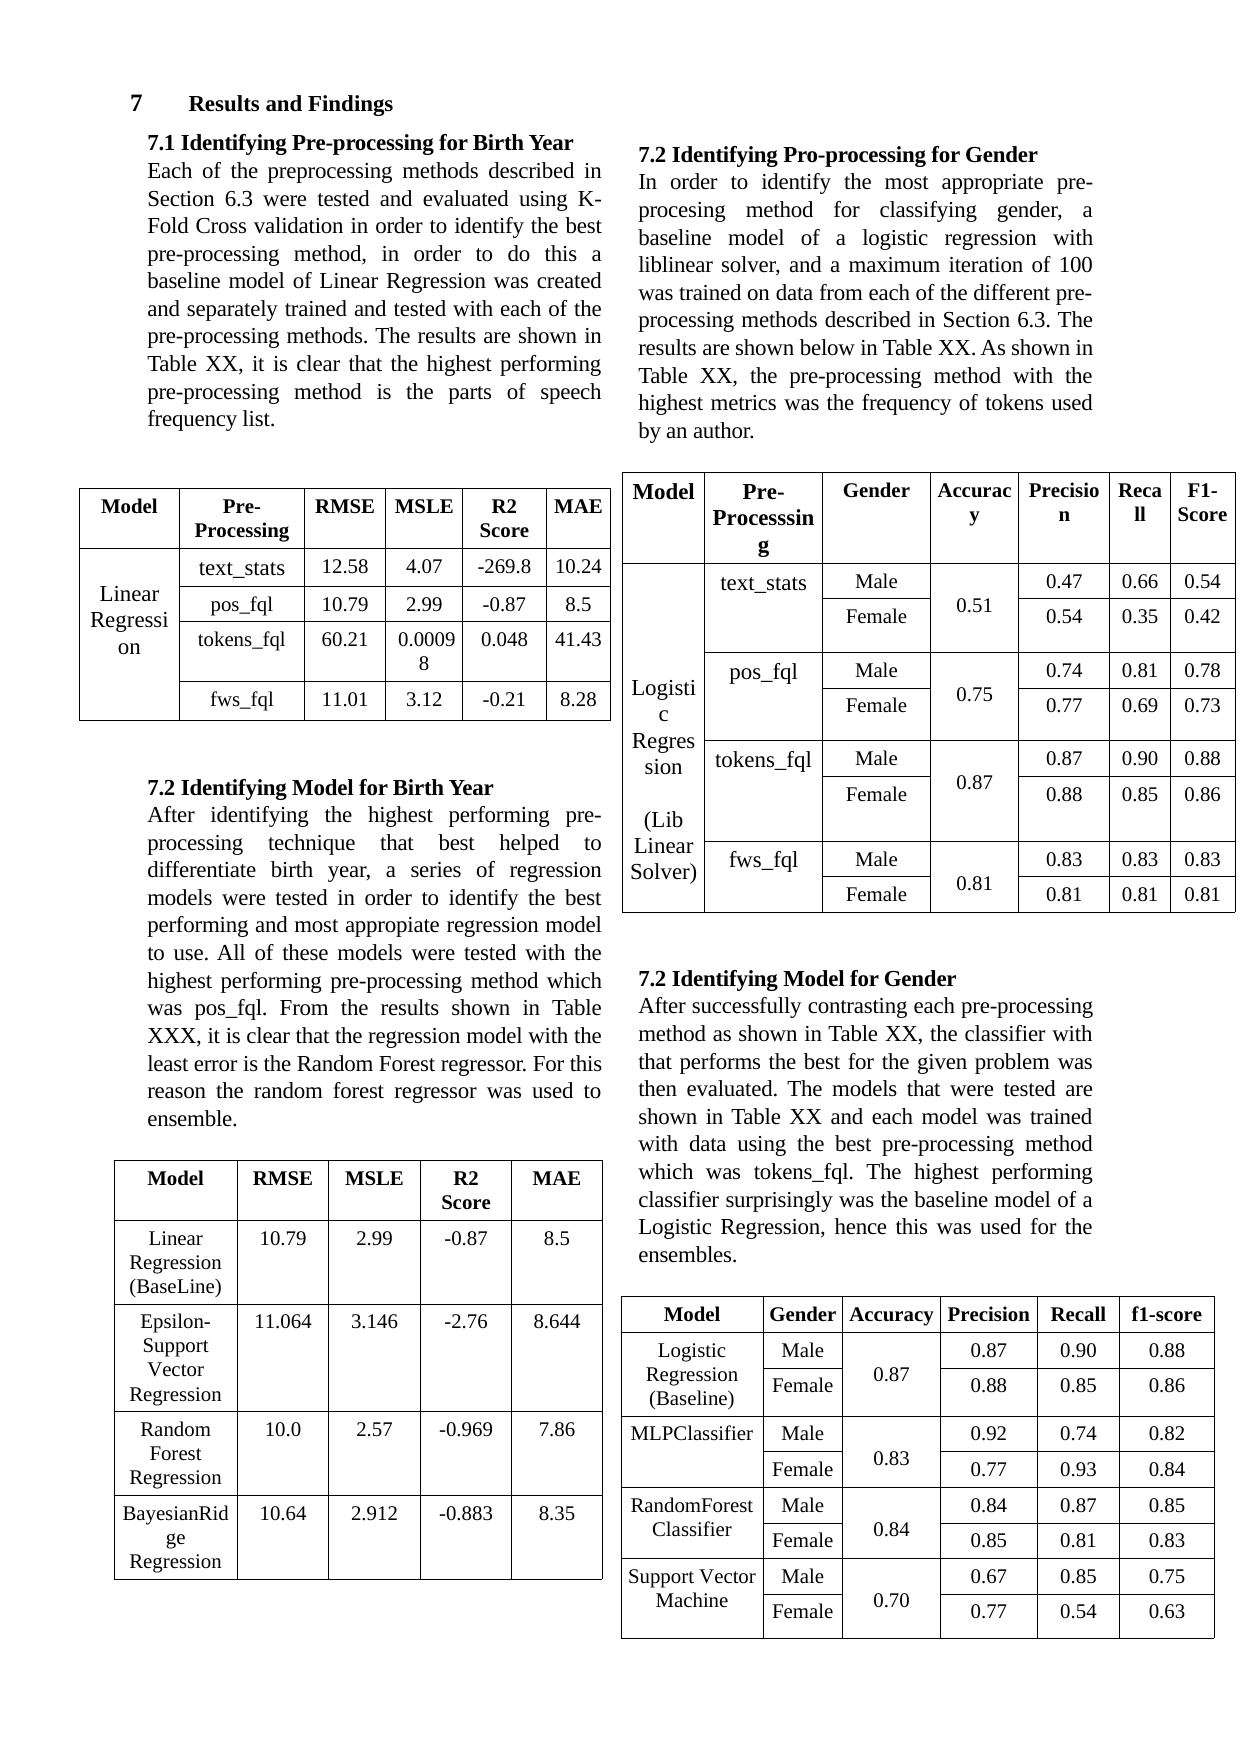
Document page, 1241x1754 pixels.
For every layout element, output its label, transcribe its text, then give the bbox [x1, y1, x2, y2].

table_header R2 Score [421, 1161, 511, 1220]
table_cell 0.85 [1038, 1559, 1119, 1594]
table_cell 0.84 [941, 1488, 1037, 1522]
table_cell 0.88 [1120, 1333, 1214, 1367]
table_cell 0.51 [931, 564, 1018, 652]
table_cell MLPClassifier [622, 1417, 763, 1487]
table_cell 0.83 [1171, 842, 1235, 876]
table_cell 0.75 [1120, 1559, 1214, 1594]
text 7.2 Identifying Pro-processing for Gender [638, 141, 1093, 167]
table_cell 0.87 [843, 1333, 940, 1416]
table_cell 0.35 [1110, 599, 1170, 652]
table_cell 10.64 [238, 1496, 328, 1579]
table_cell 0.54 [1038, 1595, 1119, 1637]
table_cell 0.83 [1120, 1524, 1214, 1558]
table_cell 0.78 [1171, 653, 1235, 687]
table_cell -0.87 [463, 587, 546, 621]
table_cell Male [764, 1417, 842, 1451]
table_cell 0.88 [1019, 777, 1109, 841]
table_header RMSE [238, 1161, 328, 1220]
table_cell 2.57 [329, 1412, 420, 1495]
table_header Pre- Processing [180, 489, 304, 548]
table_cell Male [764, 1333, 842, 1367]
table_cell 0.74 [1038, 1417, 1119, 1451]
text Each of the preprocessing methods described in Section 6.3 were tested and evaluated using K-Fold Cross validation in order to identify the best pre-processing method, in order to do this a baseline model of Linear Regression was created and separately trained and tested with each of the pre-processing methods. The results are shown in Table XX, it is clear that the highest performing pre-processing method is the parts of speech frequency list. [147, 157, 602, 432]
table_cell -0.21 [463, 682, 546, 719]
table_cell 0.70 [843, 1559, 940, 1637]
table_cell Female [823, 877, 930, 912]
table_cell 8.644 [512, 1305, 602, 1411]
table_cell Male [764, 1488, 842, 1522]
table_cell 0.93 [1038, 1452, 1119, 1487]
table_cell Female [764, 1452, 842, 1487]
table_cell Epsilon-Support Vector Regression [115, 1305, 237, 1411]
table_cell -2.76 [421, 1305, 511, 1411]
table_cell 0.86 [1120, 1369, 1214, 1416]
table_cell 0.77 [1019, 689, 1109, 740]
table_cell Linear Regression (BaseLine) [115, 1221, 237, 1303]
table_header f1-score [1120, 1297, 1214, 1332]
table_cell 41.43 [547, 622, 610, 681]
table_cell 0.81 [1110, 653, 1170, 687]
text After identifying the highest performing pre-processing technique that best helped to differentiate birth year, a series of regression models were tested in order to identify the best performing and most appropiate regression model to use. All of these models were tested with the highest performing pre-processing method which was pos_fql. From the results shown in Table XXX, it is clear that the regression model with the least error is the Random Forest regressor. For this reason the random forest regressor was used to ensemble. [147, 801, 602, 1131]
table_cell fws_fql [180, 682, 304, 719]
table_cell 0.54 [1171, 564, 1235, 598]
table_cell 0.88 [941, 1369, 1037, 1416]
table_cell 10.79 [305, 587, 385, 621]
table_header Gender [823, 473, 930, 563]
table_header Precision [1019, 473, 1109, 563]
text 7.1 Identifying Pre-processing for Birth Year [147, 129, 602, 156]
table_cell 0.81 [931, 842, 1018, 912]
text After successfully contrasting each pre-processing method as shown in Table XX, the classifier with that performs the best for the given problem was then evaluated. The models that were tested are shown in Table XX and each model was trained with data using the best pre-processing method which was tokens_fql. The highest performing classifier surprisingly was the baseline model of a Logistic Regression, hence this was used for the ensembles. [638, 992, 1093, 1267]
table_cell RandomForest Classifier [622, 1488, 763, 1558]
table_cell 10.24 [547, 549, 610, 586]
table_cell -0.883 [421, 1496, 511, 1579]
table_cell 0.69 [1110, 689, 1170, 740]
table_header Pre- Processsing [705, 473, 822, 563]
table_cell Male [823, 842, 930, 876]
table_cell -269.8 [463, 549, 546, 586]
table_cell 8.5 [547, 587, 610, 621]
table_cell 0.85 [941, 1524, 1037, 1558]
table_header Recall [1110, 473, 1170, 563]
text 7.2 Identifying Model for Birth Year [147, 773, 602, 800]
table_cell 0.47 [1019, 564, 1109, 598]
table_cell text_stats [705, 564, 822, 652]
table_cell 0.81 [1019, 877, 1109, 912]
table_cell 11.064 [238, 1305, 328, 1411]
list Results and Findings [130, 88, 602, 117]
table_header RMSE [305, 489, 385, 548]
table_cell 0.84 [843, 1488, 940, 1558]
table_cell 0.90 [1038, 1333, 1119, 1367]
table_cell 0.81 [1171, 877, 1235, 912]
table_cell 7.86 [512, 1412, 602, 1495]
table_header F1-Score [1171, 473, 1235, 563]
table_cell fws_fql [705, 842, 822, 912]
table_cell 0.85 [1038, 1369, 1119, 1416]
table_cell 0.00098 [386, 622, 462, 681]
table_cell Female [823, 599, 930, 652]
table_cell 2.99 [386, 587, 462, 621]
table_cell 0.77 [941, 1595, 1037, 1637]
table_cell 0.82 [1120, 1417, 1214, 1451]
table_cell 4.07 [386, 549, 462, 586]
table_cell 0.67 [941, 1559, 1037, 1594]
table_cell Logistic Regression (Baseline) [622, 1333, 763, 1416]
table_header Model [622, 1297, 763, 1332]
table_cell Logistic Regression (Lib Linear Solver) [623, 564, 704, 912]
table_cell 0.85 [1110, 777, 1170, 841]
table_cell 8.35 [512, 1496, 602, 1579]
table_cell pos_fql [705, 653, 822, 740]
table_cell tokens_fql [180, 622, 304, 681]
table_header MSLE [329, 1161, 420, 1220]
table_cell 8.5 [512, 1221, 602, 1303]
table_header Model [623, 473, 704, 563]
table_cell Male [823, 653, 930, 687]
table_cell 0.83 [1110, 842, 1170, 876]
table_cell 0.87 [931, 741, 1018, 841]
table_cell 0.83 [843, 1417, 940, 1487]
table_cell 0.88 [1171, 741, 1235, 776]
table_cell 0.63 [1120, 1595, 1214, 1637]
table_cell Male [764, 1559, 842, 1594]
table_cell 0.87 [941, 1333, 1037, 1367]
table_cell Male [823, 741, 930, 776]
table_cell 0.54 [1019, 599, 1109, 652]
table_cell 3.12 [386, 682, 462, 719]
table_cell 11.01 [305, 682, 385, 719]
table_header MSLE [386, 489, 462, 548]
table_cell Female [764, 1524, 842, 1558]
table_cell 3.146 [329, 1305, 420, 1411]
table_cell 0.87 [1019, 741, 1109, 776]
table_cell pos_fql [180, 587, 304, 621]
table_cell 60.21 [305, 622, 385, 681]
table_cell 0.86 [1171, 777, 1235, 841]
table_cell 8.28 [547, 682, 610, 719]
table_cell 0.77 [941, 1452, 1037, 1487]
table_cell 0.90 [1110, 741, 1170, 776]
table_cell 0.048 [463, 622, 546, 681]
table_cell 0.42 [1171, 599, 1235, 652]
table_cell 0.87 [1038, 1488, 1119, 1522]
table_cell 10.79 [238, 1221, 328, 1303]
table_cell 0.81 [1110, 877, 1170, 912]
table_cell Female [764, 1369, 842, 1416]
table_cell Female [823, 777, 930, 841]
table_header Model [80, 489, 179, 548]
table_cell Random Forest Regression [115, 1412, 237, 1495]
table_header R2 Score [463, 489, 546, 548]
table_header Model [115, 1161, 237, 1220]
table_cell tokens_fql [705, 741, 822, 841]
table_header Accuracy [931, 473, 1018, 563]
table_cell 0.74 [1019, 653, 1109, 687]
table_cell 0.73 [1171, 689, 1235, 740]
table_header Accuracy [843, 1297, 940, 1332]
table_header Gender [764, 1297, 842, 1332]
table_cell -0.969 [421, 1412, 511, 1495]
table_cell 0.85 [1120, 1488, 1214, 1522]
table_cell 12.58 [305, 549, 385, 586]
table_cell Linear Regression [80, 549, 179, 719]
table_cell Male [823, 564, 930, 598]
table_header MAE [547, 489, 610, 548]
table_cell 0.92 [941, 1417, 1037, 1451]
text In order to identify the most appropriate pre-procesing method for classifying gender, a baseline model of a logistic regression with liblinear solver, and a maximum iteration of 100 was trained on data from each of the different pre-processing methods described in Section 6.3. The results are shown below in Table XX. As shown in Table XX, the pre-processing method with the highest metrics was the frequency of tokens used by an author. [638, 168, 1093, 443]
table_cell Female [823, 689, 930, 740]
table_cell 2.99 [329, 1221, 420, 1303]
table_cell 0.83 [1019, 842, 1109, 876]
table_cell -0.87 [421, 1221, 511, 1303]
table_header MAE [512, 1161, 602, 1220]
table_cell BayesianRidge Regression [115, 1496, 237, 1579]
table_cell 2.912 [329, 1496, 420, 1579]
table_header Recall [1038, 1297, 1119, 1332]
text 7.2 Identifying Model for Gender [638, 965, 1093, 991]
table_cell Female [764, 1595, 842, 1637]
table_cell 0.84 [1120, 1452, 1214, 1487]
table_cell 0.66 [1110, 564, 1170, 598]
table_cell 0.81 [1038, 1524, 1119, 1558]
table_header Precision [941, 1297, 1037, 1332]
table_cell Support Vector Machine [622, 1559, 763, 1637]
table_cell text_stats [180, 549, 304, 586]
table_cell 0.75 [931, 653, 1018, 740]
table_cell 10.0 [238, 1412, 328, 1495]
